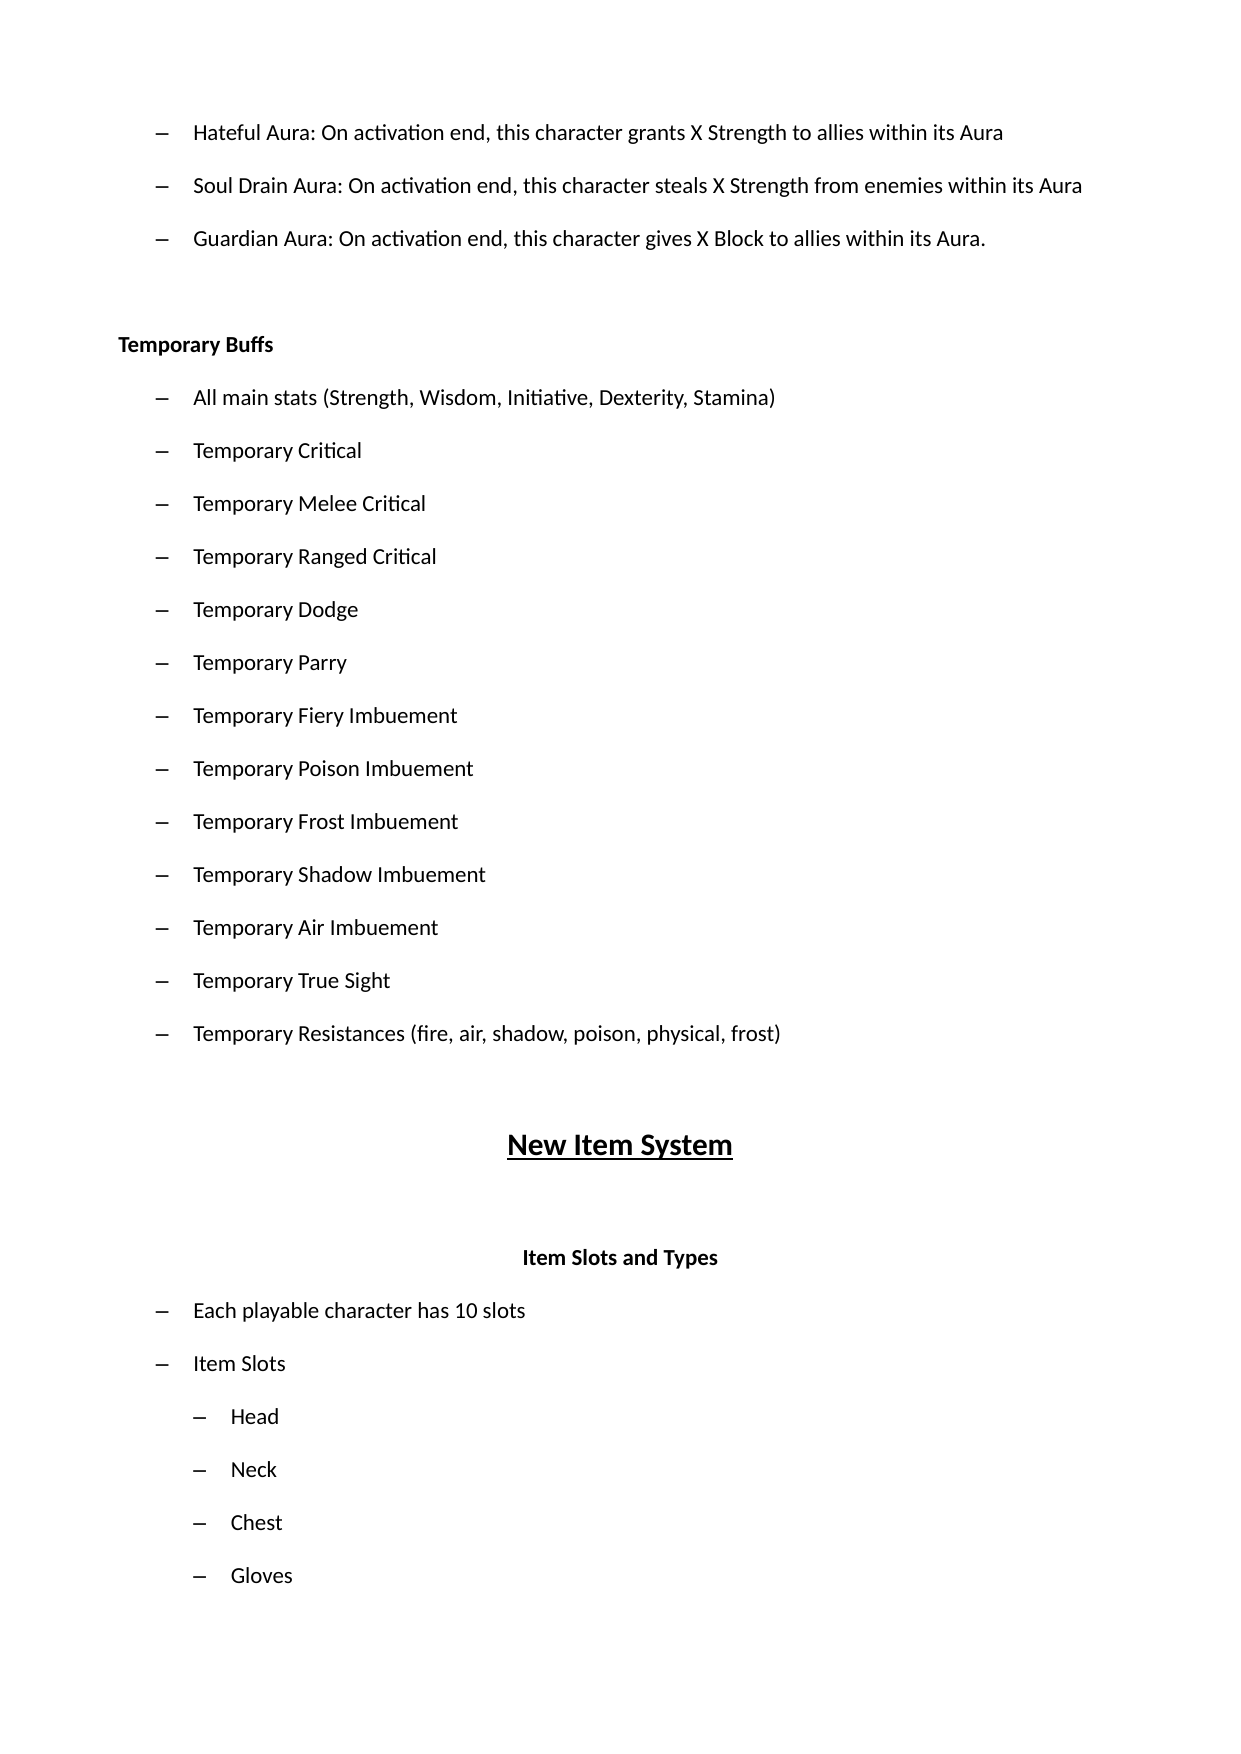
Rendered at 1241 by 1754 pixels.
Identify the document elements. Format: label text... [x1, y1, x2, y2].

list Temporary Parry [156, 648, 1122, 676]
list Temporary Ranged Critical [156, 542, 1122, 570]
text Item Slots and Types [118, 1243, 1122, 1271]
list Temporary Fiery Imbuement [156, 701, 1122, 729]
list Temporary Air Imbuement [156, 913, 1122, 941]
list Guardian Aura: On activation end, this character gives X Block to allies within its Aura. [156, 224, 1122, 252]
list Chest [193, 1508, 1122, 1536]
list Gloves [193, 1561, 1122, 1589]
list Temporary Critical [156, 436, 1122, 464]
list Temporary Resistances (fire, air, shadow, poison, physical, frost) [156, 1019, 1122, 1047]
list Hateful Aura: On activation end, this character grants X Strength to allies within its Aura [156, 118, 1122, 146]
list Each playable character has 10 slots [156, 1296, 1122, 1324]
list All main stats (Strength, Wisdom, Initiative, Dexterity, Stamina) [156, 383, 1122, 411]
text Temporary Buffs [118, 330, 1122, 358]
list Neck [193, 1455, 1122, 1483]
list Temporary Shadow Imbuement [156, 860, 1122, 888]
list Item Slots [156, 1349, 1122, 1377]
list Temporary Poison Imbuement [156, 754, 1122, 782]
text New Item System [118, 1126, 1122, 1164]
list Temporary Dodge [156, 595, 1122, 623]
list Temporary Frost Imbuement [156, 807, 1122, 835]
list Soul Drain Aura: On activation end, this character steals X Strength from enemies within its Aura [156, 171, 1122, 199]
list Head [193, 1402, 1122, 1430]
list Temporary True Sight [156, 966, 1122, 994]
list Temporary Melee Critical [156, 489, 1122, 517]
